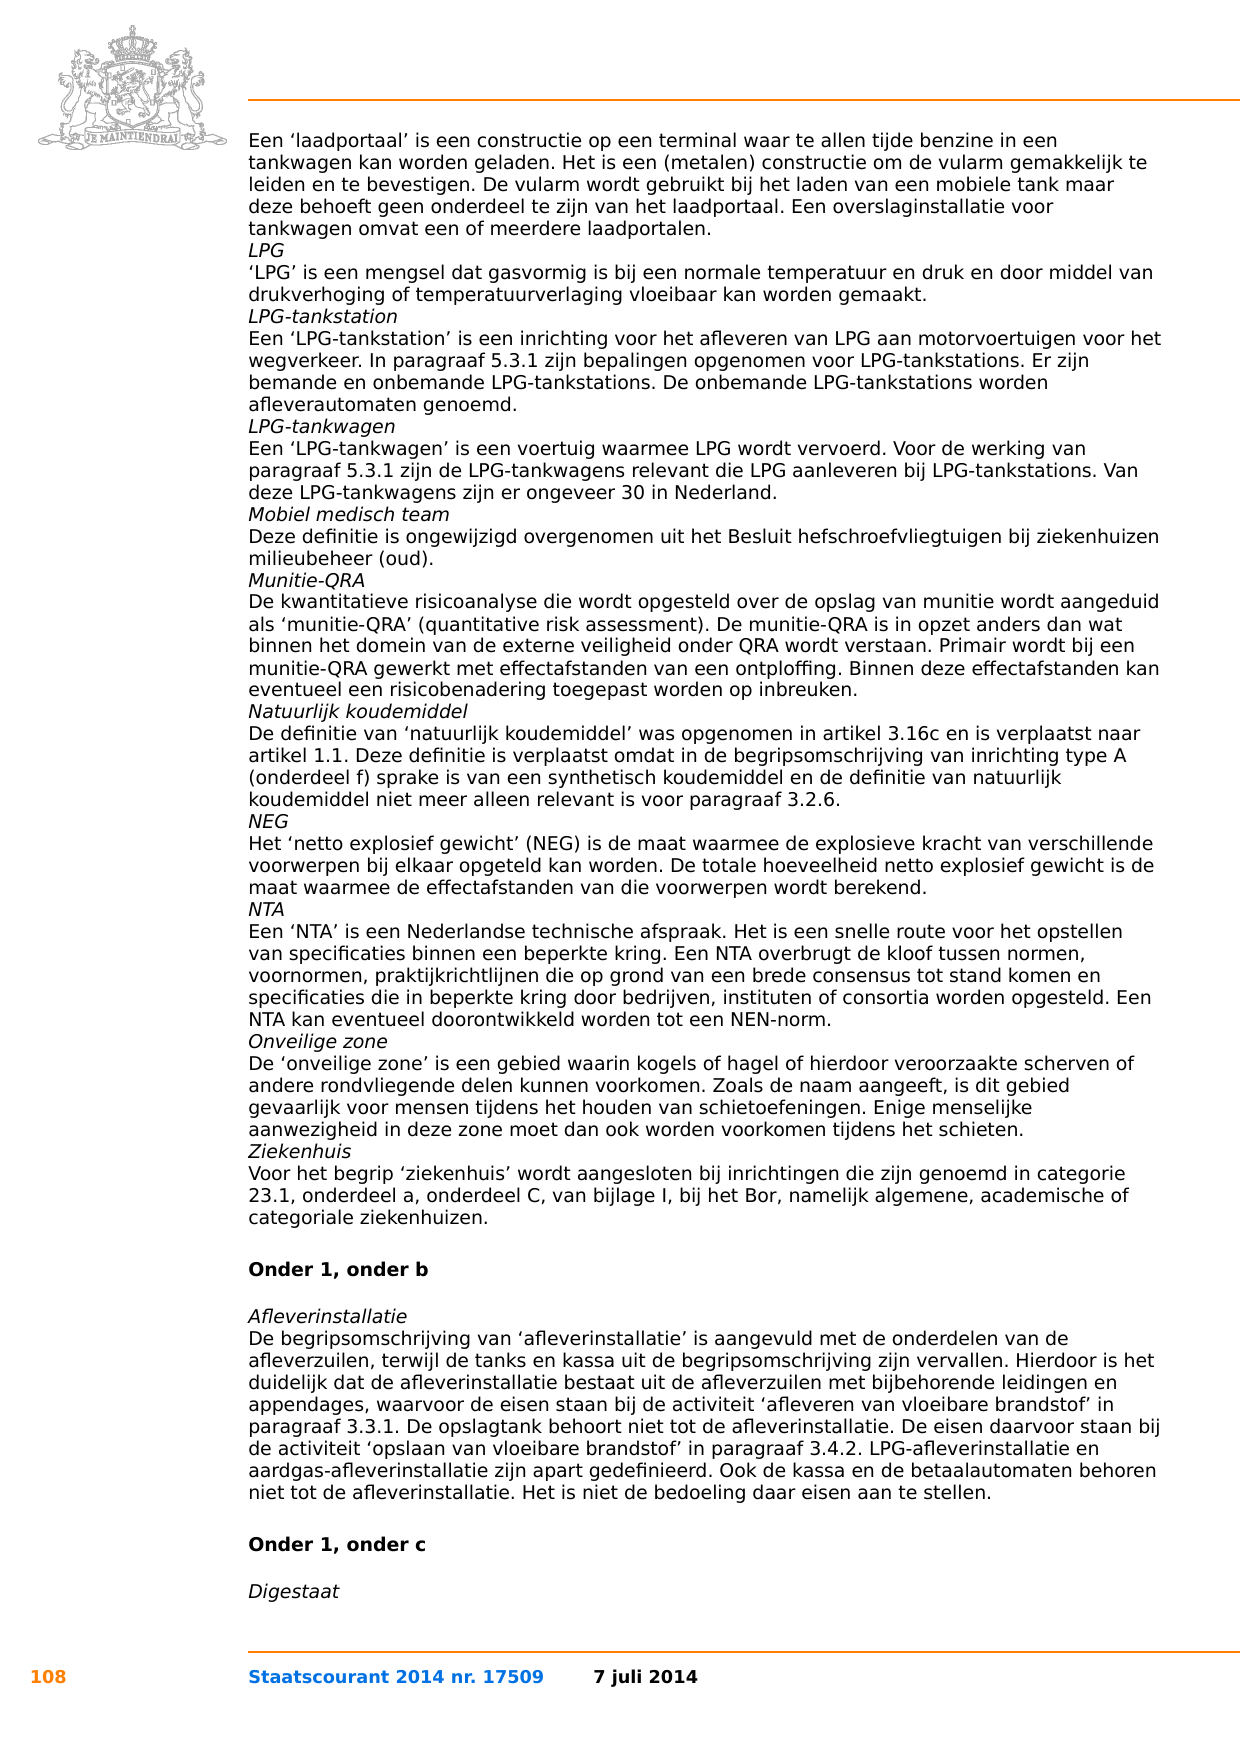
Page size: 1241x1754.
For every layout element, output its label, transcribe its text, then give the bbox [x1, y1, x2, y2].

text De ‘onveilige zone’ is een gebied waarin kogels of hagel of hierdoor veroorzaakte scherven of andere rondvliegende delen kunnen voorkomen. Zoals de naam aangeeft, is dit gebied gevaarlijk voor mensen tijdens het houden van schietoefeningen. Enige menselijke aanwezigheid in deze zone moet dan ook worden voorkomen tijdens het schieten. [248, 1053, 1163, 1141]
text NTA [248, 899, 1163, 921]
text De begripsomschrijving van ‘afleverinstallatie’ is aangevuld met de onderdelen van de afleverzuilen, terwijl de tanks en kassa uit de begripsomschrijving zijn vervallen. Hierdoor is het duidelijk dat de afleverinstallatie bestaat uit de afleverzuilen met bijbehorende leidingen en appendages, waarvoor de eisen staan bij de activiteit ‘afleveren van vloeibare brandstof’ in paragraaf 3.3.1. De opslagtank behoort niet tot de afleverinstallatie. De eisen daarvoor staan bij de activiteit ‘opslaan van vloeibare brandstof’ in paragraaf 3.4.2. LPG-afleverinstallatie en aardgas-afleverinstallatie zijn apart gedefinieerd. Ook de kassa en de betaalautomaten behoren niet tot de afleverinstallatie. Het is niet de bedoeling daar eisen aan te stellen. [248, 1328, 1163, 1504]
text LPG [248, 240, 1163, 262]
text Afleverinstallatie [248, 1306, 1163, 1328]
text Voor het begrip ‘ziekenhuis’ wordt aangesloten bij inrichtingen die zijn genoemd in categorie 23.1, onderdeel a, onderdeel C, van bijlage I, bij het Bor, namelijk algemene, academische of categoriale ziekenhuizen. [248, 1163, 1163, 1229]
text ‘LPG’ is een mengsel dat gasvormig is bij een normale temperatuur en druk en door middel van drukverhoging of temperatuurverlaging vloeibaar kan worden gemaakt. [248, 262, 1163, 306]
text Een ‘LPG-tankwagen’ is een voertuig waarmee LPG wordt vervoerd. Voor de werking van paragraaf 5.3.1 zijn de LPG-tankwagens relevant die LPG aanleveren bij LPG-tankstations. Van deze LPG-tankwagens zijn er ongeveer 30 in Nederland. [248, 438, 1163, 503]
text LPG-tankstation [248, 306, 1163, 328]
subtitle Onder 1, onder b [248, 1259, 1163, 1281]
text Ziekenhuis [248, 1141, 1163, 1163]
subtitle Onder 1, onder c [248, 1534, 1163, 1556]
text Onveilige zone [248, 1031, 1163, 1053]
text De definitie van ‘natuurlijk koudemiddel’ was opgenomen in artikel 3.16c en is verplaatst naar artikel 1.1. Deze definitie is verplaatst omdat in de begripsomschrijving van inrichting type A (onderdeel f) sprake is van een synthetisch koudemiddel en de definitie van natuurlijk koudemiddel niet meer alleen relevant is voor paragraaf 3.2.6. [248, 723, 1163, 811]
text Natuurlijk koudemiddel [248, 701, 1163, 723]
text Het ‘netto explosief gewicht’ (NEG) is de maat waarmee de explosieve kracht van verschillende voorwerpen bij elkaar opgeteld kan worden. De totale hoeveelheid netto explosief gewicht is de maat waarmee de effectafstanden van die voorwerpen wordt berekend. [248, 833, 1163, 899]
text De kwantitatieve risicoanalyse die wordt opgesteld over de opslag van munitie wordt aangeduid als ‘munitie-QRA’ (quantitative risk assessment). De munitie-QRA is in opzet anders dan wat binnen het domein van de externe veiligheid onder QRA wordt verstaan. Primair wordt bij een munitie-QRA gewerkt met effectafstanden van een ontploffing. Binnen deze effectafstanden kan eventueel een risicobenadering toegepast worden op inbreuken. [248, 591, 1163, 701]
picture [38, 25, 227, 150]
text Een ‘LPG-tankstation’ is een inrichting voor het afleveren van LPG aan motorvoertuigen voor het wegverkeer. In paragraaf 5.3.1 zijn bepalingen opgenomen voor LPG-tankstations. Er zijn bemande en onbemande LPG-tankstations. De onbemande LPG-tankstations worden afleverautomaten genoemd. [248, 328, 1163, 416]
text Een ‘laadportaal’ is een constructie op een terminal waar te allen tijde benzine in een tankwagen kan worden geladen. Het is een (metalen) constructie om de vularm gemakkelijk te leiden en te bevestigen. De vularm wordt gebruikt bij het laden van een mobiele tank maar deze behoeft geen onderdeel te zijn van het laadportaal. Een overslaginstallatie voor tankwagen omvat een of meerdere laadportalen. [248, 130, 1163, 240]
text Munitie-QRA [248, 569, 1163, 591]
text NEG [248, 811, 1163, 833]
text Mobiel medisch team [248, 503, 1163, 526]
text Een ‘NTA’ is een Nederlandse technische afspraak. Het is een snelle route voor het opstellen van specificaties binnen een beperkte kring. Een NTA overbrugt de kloof tussen normen, voornormen, praktijkrichtlijnen die op grond van een brede consensus tot stand komen en specificaties die in beperkte kring door bedrijven, instituten of consortia worden opgesteld. Een NTA kan eventueel doorontwikkeld worden tot een NEN-norm. [248, 921, 1163, 1031]
text LPG-tankwagen [248, 416, 1163, 438]
text Digestaat [248, 1581, 1163, 1603]
text Deze definitie is ongewijzigd overgenomen uit het Besluit hefschroefvliegtuigen bij ziekenhuizen milieubeheer (oud). [248, 526, 1163, 569]
